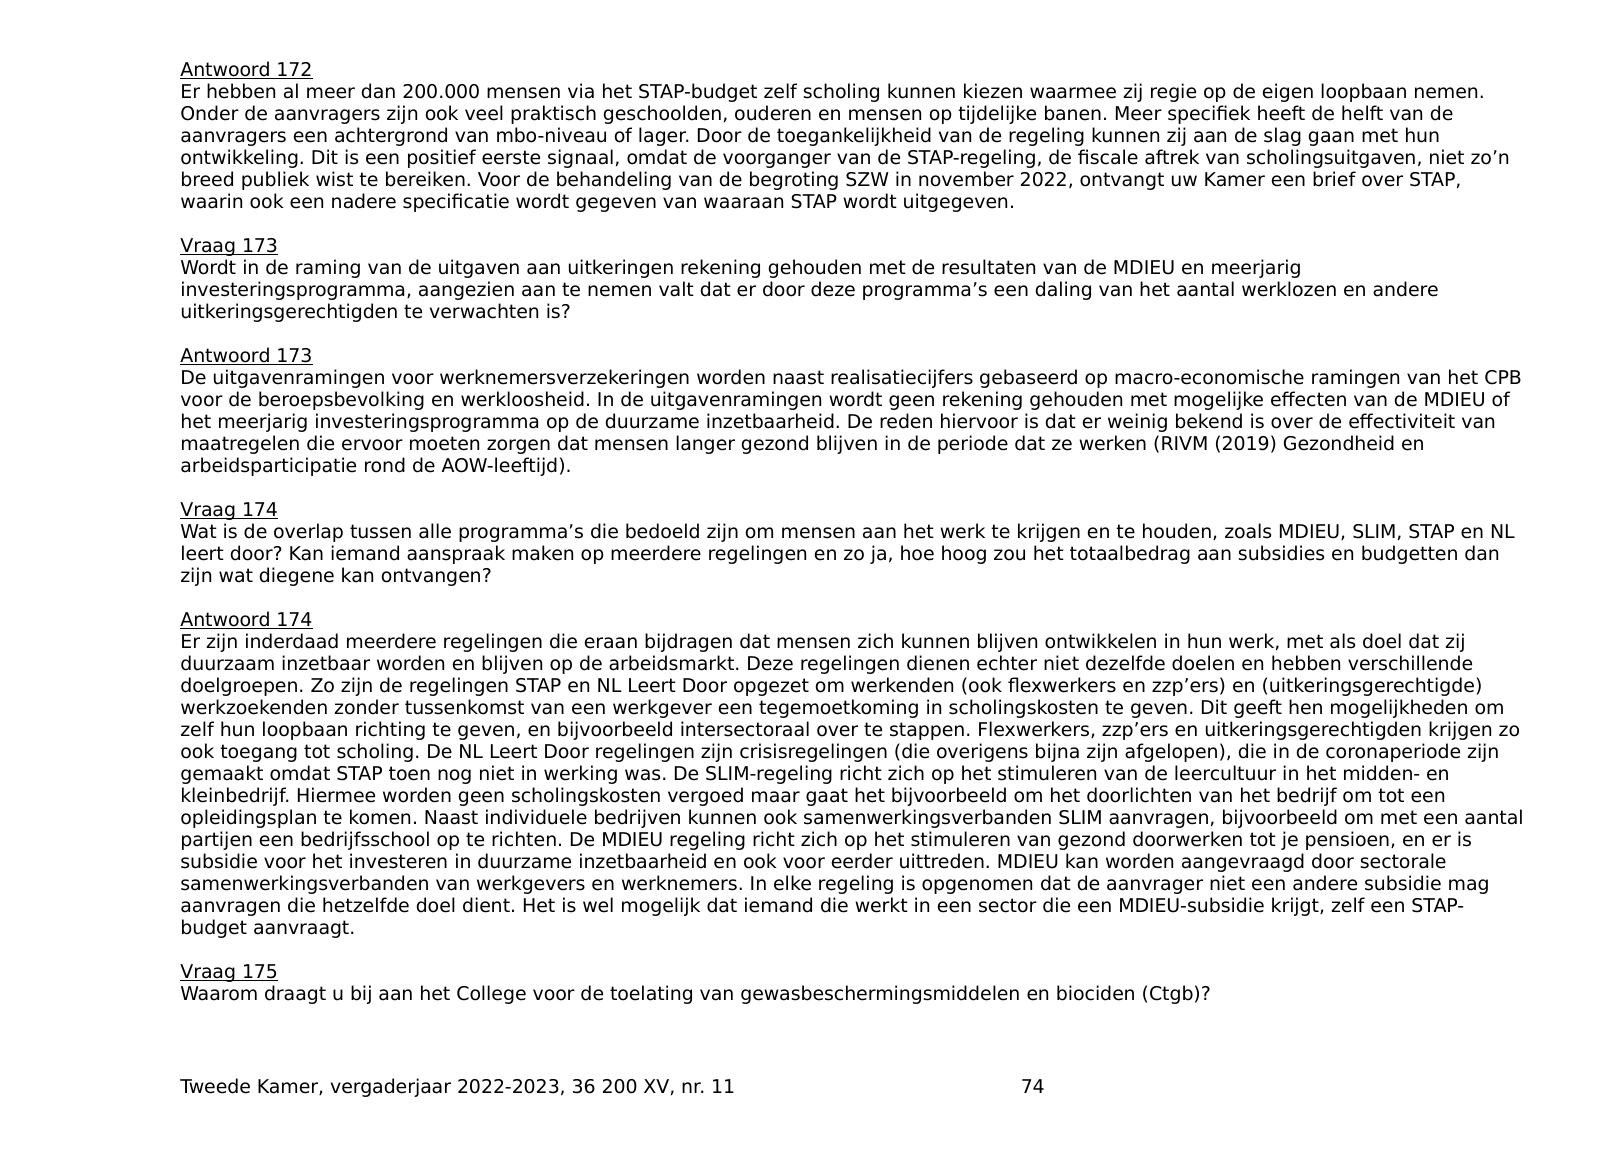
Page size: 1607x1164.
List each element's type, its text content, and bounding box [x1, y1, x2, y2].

subtitle Antwoord 173 [180, 345, 1529, 367]
text Er hebben al meer dan 200.000 mensen via het STAP-budget zelf scholing kunnen kiezen waarmee zij regie op de eigen loopbaan nemen. Onder de aanvragers zijn ook veel praktisch geschoolden, ouderen en mensen op tijdelijke banen. Meer specifiek heeft de helft van de aanvragers een achtergrond van mbo-niveau of lager. Door de toegankelijkheid van de regeling kunnen zij aan de slag gaan met hun ontwikkeling. Dit is een positief eerste signaal, omdat de voorganger van de STAP-regeling, de fiscale aftrek van scholingsuitgaven, niet zo’n breed publiek wist te bereiken. Voor de behandeling van de begroting SZW in november 2022, ontvangt uw Kamer een brief over STAP, waarin ook een nadere specificatie wordt gegeven van waaraan STAP wordt uitgegeven. [180, 81, 1529, 213]
subtitle Antwoord 172 [180, 59, 1529, 81]
subtitle Vraag 173 [180, 235, 1529, 257]
text Wat is de overlap tussen alle programma’s die bedoeld zijn om mensen aan het werk te krijgen en te houden, zoals MDIEU, SLIM, STAP en NL leert door? Kan iemand aanspraak maken op meerdere regelingen en zo ja, hoe hoog zou het totaalbedrag aan subsidies en budgetten dan zijn wat diegene kan ontvangen? [180, 521, 1529, 587]
text De uitgavenramingen voor werknemersverzekeringen worden naast realisatiecijfers gebaseerd op macro-economische ramingen van het CPB voor de beroepsbevolking en werkloosheid. In de uitgavenramingen wordt geen rekening gehouden met mogelijke effecten van de MDIEU of het meerjarig investeringsprogramma op de duurzame inzetbaarheid. De reden hiervoor is dat er weinig bekend is over de effectiviteit van maatregelen die ervoor moeten zorgen dat mensen langer gezond blijven in de periode dat ze werken (RIVM (2019) Gezondheid en arbeidsparticipatie rond de AOW-leeftijd). [180, 367, 1529, 477]
text Wordt in de raming van de uitgaven aan uitkeringen rekening gehouden met de resultaten van de MDIEU en meerjarig investeringsprogramma, aangezien aan te nemen valt dat er door deze programma’s een daling van het aantal werklozen en andere uitkeringsgerechtigden te verwachten is? [180, 257, 1529, 323]
subtitle Antwoord 174 [180, 609, 1529, 631]
subtitle Vraag 175 [180, 961, 1529, 983]
text Waarom draagt u bij aan het College voor de toelating van gewasbeschermingsmiddelen en biociden (Ctgb)? [180, 983, 1529, 1005]
subtitle Vraag 174 [180, 499, 1529, 521]
text Er zijn inderdaad meerdere regelingen die eraan bijdragen dat mensen zich kunnen blijven ontwikkelen in hun werk, met als doel dat zij duurzaam inzetbaar worden en blijven op de arbeidsmarkt. Deze regelingen dienen echter niet dezelfde doelen en hebben verschillende doelgroepen. Zo zijn de regelingen STAP en NL Leert Door opgezet om werkenden (ook flexwerkers en zzp’ers) en (uitkeringsgerechtigde) werkzoekenden zonder tussenkomst van een werkgever een tegemoetkoming in scholingskosten te geven. Dit geeft hen mogelijkheden om zelf hun loopbaan richting te geven, en bijvoorbeeld intersectoraal over te stappen. Flexwerkers, zzp’ers en uitkeringsgerechtigden krijgen zo ook toegang tot scholing. De NL Leert Door regelingen zijn crisisregelingen (die overigens bijna zijn afgelopen), die in de coronaperiode zijn gemaakt omdat STAP toen nog niet in werking was. De SLIM-regeling richt zich op het stimuleren van de leercultuur in het midden- en kleinbedrijf. Hiermee worden geen scholingskosten vergoed maar gaat het bijvoorbeeld om het doorlichten van het bedrijf om tot een opleidingsplan te komen. Naast individuele bedrijven kunnen ook samenwerkingsverbanden SLIM aanvragen, bijvoorbeeld om met een aantal partijen een bedrijfsschool op te richten. De MDIEU regeling richt zich op het stimuleren van gezond doorwerken tot je pensioen, en er is subsidie voor het investeren in duurzame inzetbaarheid en ook voor eerder uittreden. MDIEU kan worden aangevraagd door sectorale samenwerkingsverbanden van werkgevers en werknemers. In elke regeling is opgenomen dat de aanvrager niet een andere subsidie mag aanvragen die hetzelfde doel dient. Het is wel mogelijk dat iemand die werkt in een sector die een MDIEU-subsidie krijgt, zelf een STAP-budget aanvraagt. [180, 631, 1529, 939]
